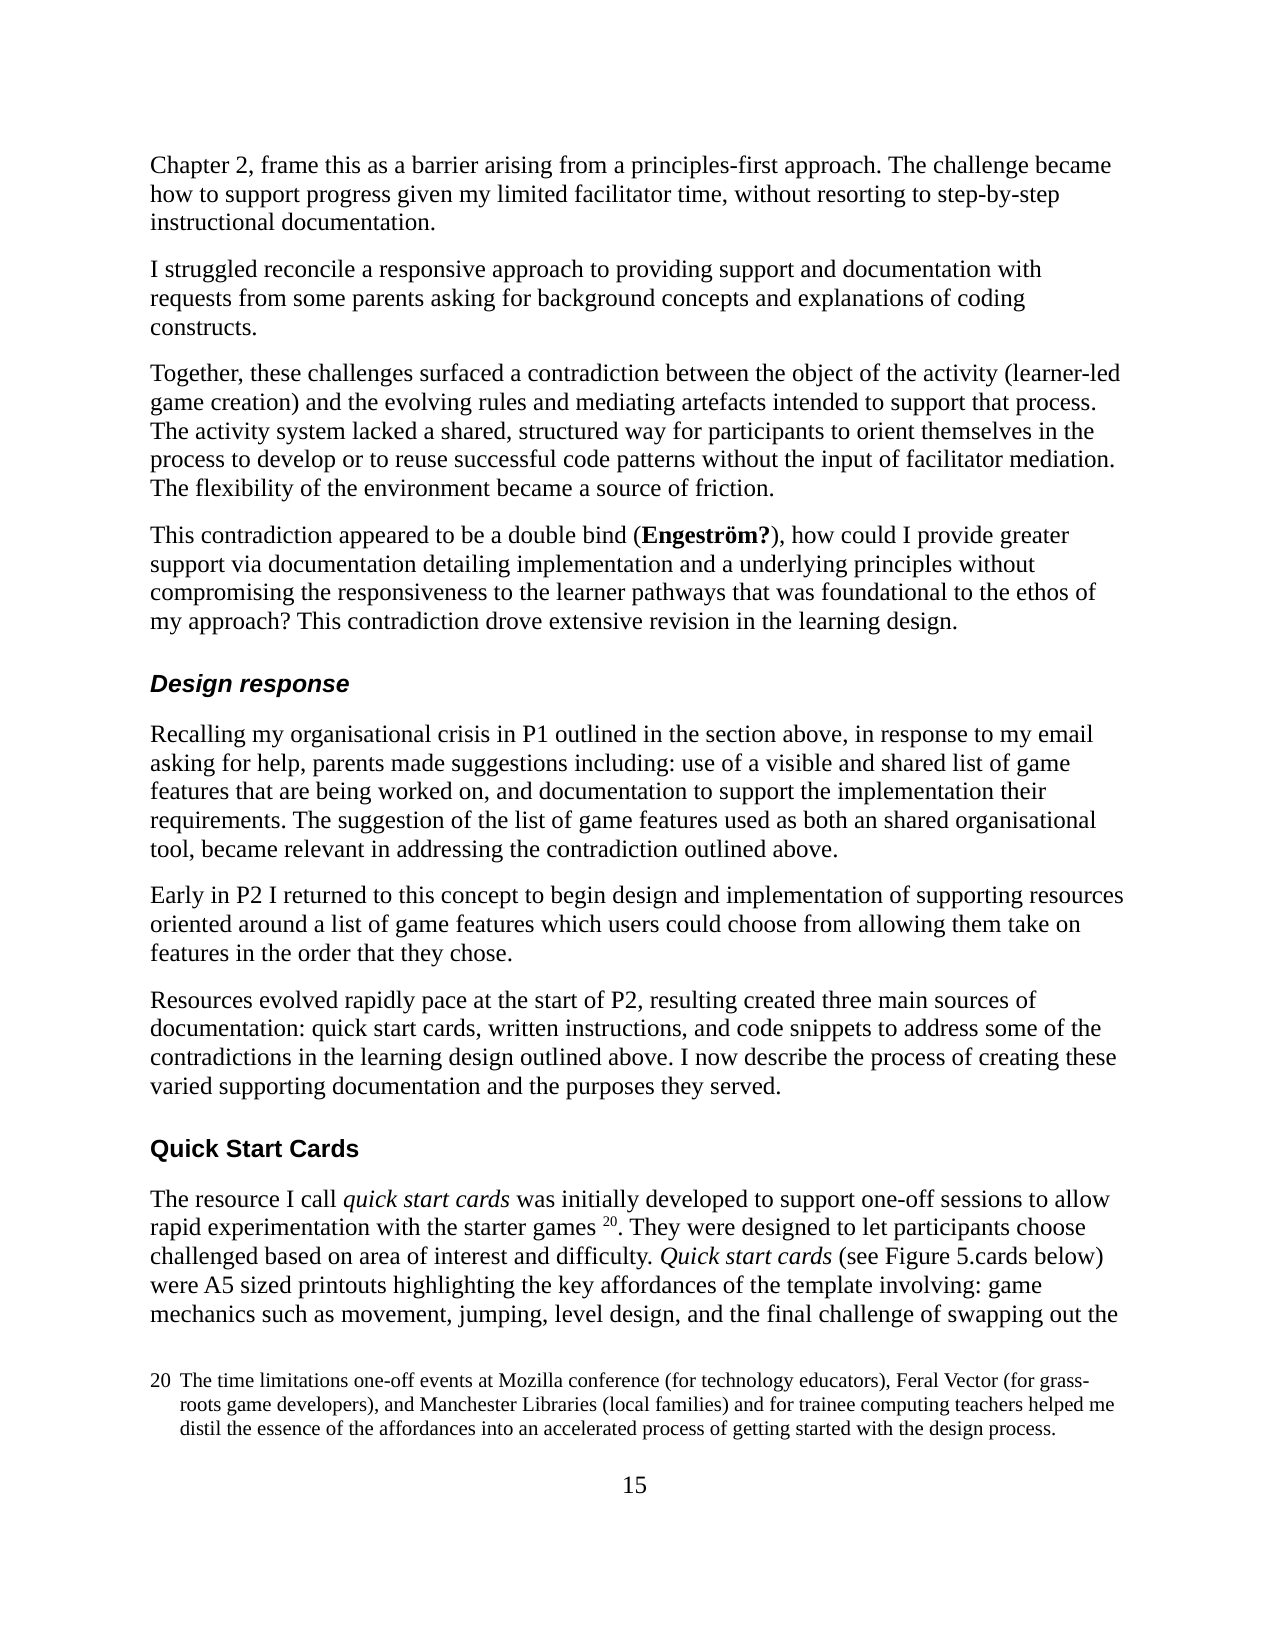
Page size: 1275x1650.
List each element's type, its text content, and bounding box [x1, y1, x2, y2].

text The time limitations one-off events at Mozilla conference (for technology educators), Feral Vector (for grass-roots game developers), and Manchester Libraries (local families) and for trainee computing teachers helped me distil the essence of the affordances into an accelerated process of getting started with the design process. [150, 1368, 1125, 1440]
text Early in P2 I returned to this concept to begin design and implementation of supporting resources oriented around a list of game features which users could choose from allowing them take on features in the order that they chose. [150, 881, 1125, 967]
text Recalling my organisational crisis in P1 outlined in the section above, in response to my email asking for help, parents made suggestions including: use of a visible and shared list of game features that are being worked on, and documentation to support the implementation their requirements. The suggestion of the list of game features used as both an shared organisational tool, became relevant in addressing the contradiction outlined above. [150, 719, 1125, 863]
text Together, these challenges surfaced a contradiction between the object of the activity (learner-led game creation) and the evolving rules and mediating artefacts intended to support that process. The activity system lacked a shared, structured way for participants to orient themselves in the process to develop or to reuse successful code patterns without the input of facilitator mediation. The flexibility of the environment became a source of friction. [150, 358, 1125, 502]
text I struggled reconcile a responsive approach to providing support and documentation with requests from some parents asking for background concepts and explanations of coding constructs. [150, 254, 1125, 340]
text This contradiction appeared to be a double bind (Engeström?), how could I provide greater support via documentation detailing implementation and a underlying principles without compromising the responsiveness to the learner pathways that was foundational to the ethos of my approach? This contradiction drove extensive revision in the learning design. [150, 520, 1125, 635]
subtitle Quick Start Cards [150, 1134, 1125, 1162]
text Chapter 2, frame this as a barrier arising from a principles-first approach. The challenge became how to support progress given my limited facilitator time, without resorting to step-by-step instructional documentation. [150, 150, 1125, 236]
text The resource I call quick start cards was initially developed to support one-off sessions to allow rapid experimentation with the starter games . They were designed to let participants choose challenged based on area of interest and difficulty. Quick start cards (see Figure 5.cards below) were A5 sized printouts highlighting the key affordances of the template involving: game mechanics such as movement, jumping, level design, and the final challenge of swapping out the [150, 1184, 1125, 1327]
text Resources evolved rapidly pace at the start of P2, resulting created three main sources of documentation: quick start cards, written instructions, and code snippets to address some of the contradictions in the learning design outlined above. I now describe the process of creating these varied supporting documentation and the purposes they served. [150, 985, 1125, 1100]
subtitle Design response [150, 669, 1125, 697]
